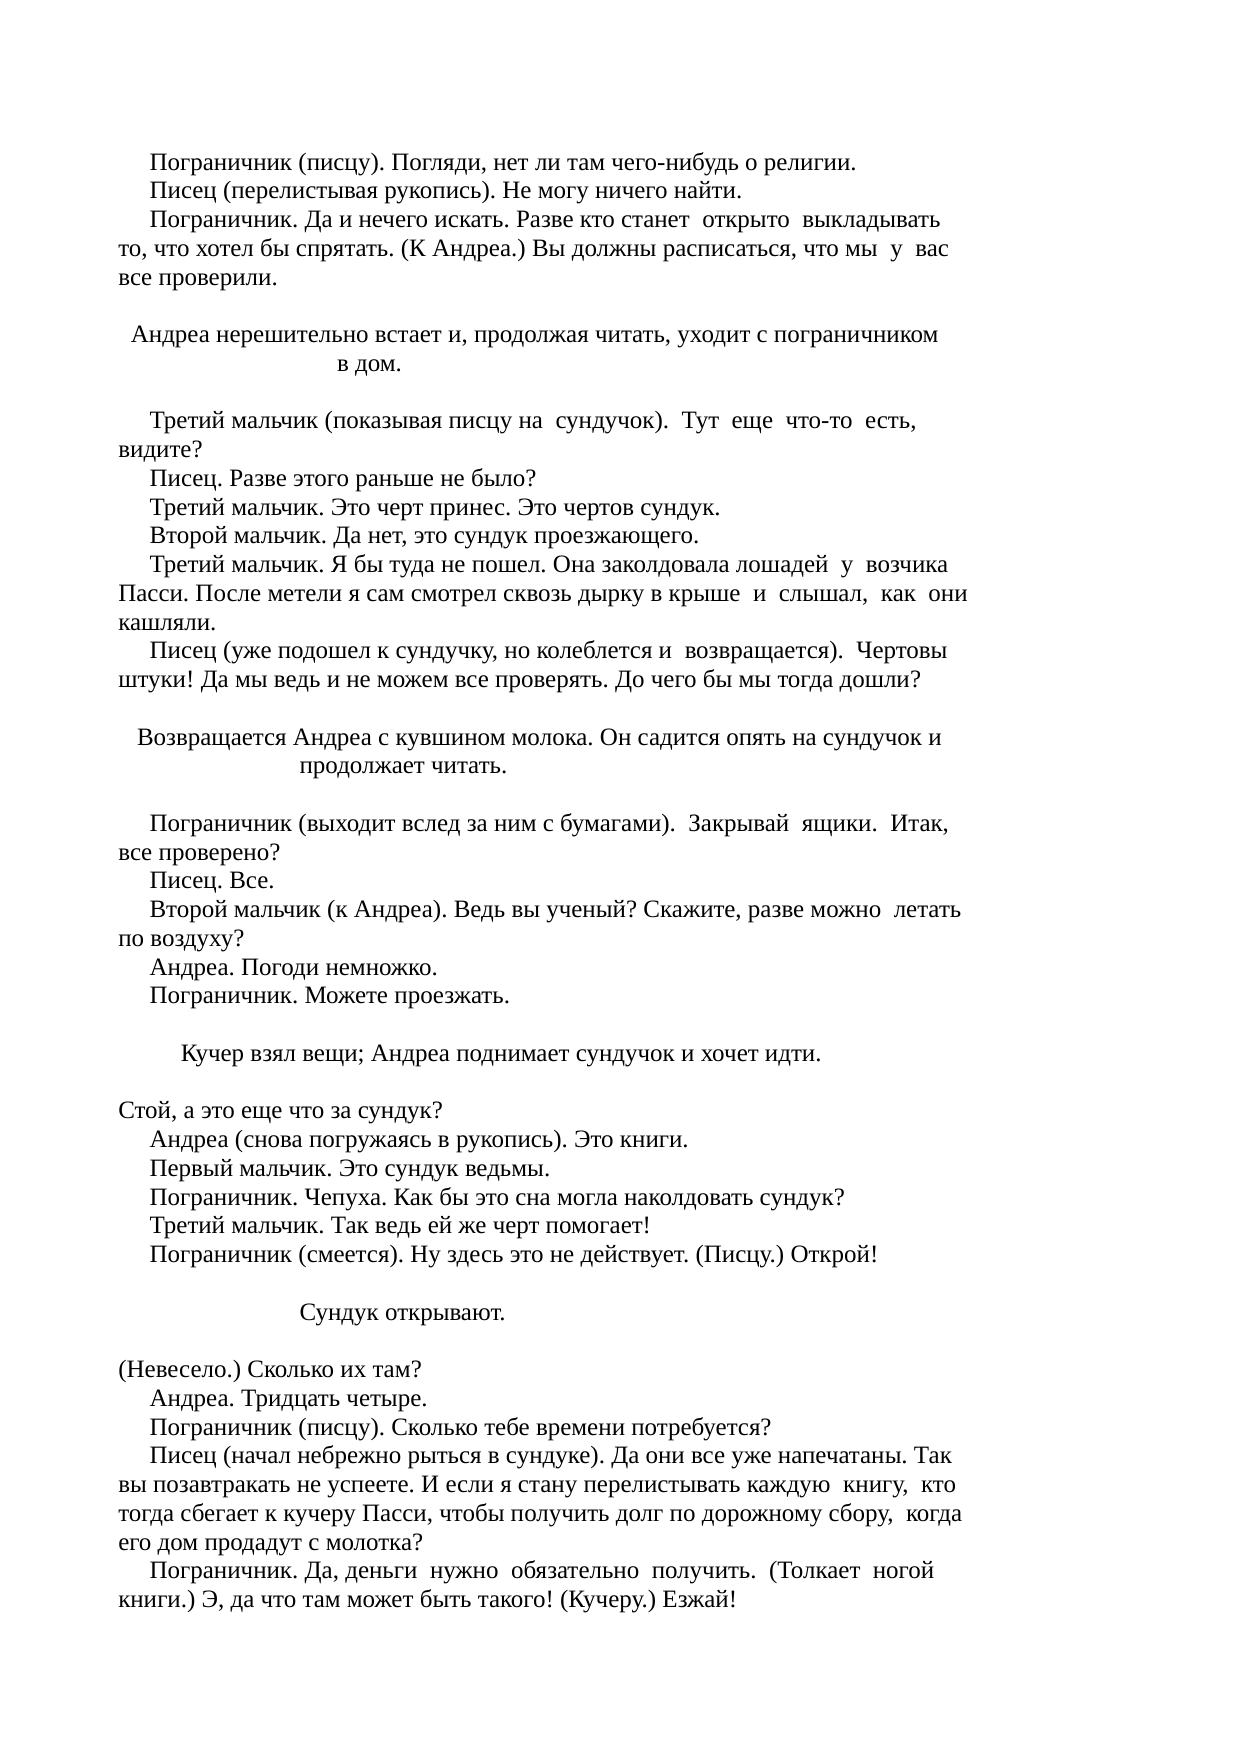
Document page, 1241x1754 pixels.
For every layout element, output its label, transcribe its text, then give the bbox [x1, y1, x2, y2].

text Писец (уже подошел к сундучку, но колеблется и возвращается). Чертовы [118, 636, 1122, 664]
text в дом. [118, 348, 1122, 377]
text Пограничник (смеется). Ну здесь это не действует. (Писцу.) Открой! [118, 1239, 1122, 1268]
text книги.) Э, да что там может быть такого! (Кучеру.) Езжай! [118, 1584, 1122, 1613]
text Писец. Разве этого раньше не было? [118, 463, 1122, 492]
text Пограничник (выходит вслед за ним с бумагами). Закрывай ящики. Итак, [118, 808, 1122, 837]
text штуки! Да мы ведь и не можем все проверять. До чего бы мы тогда дошли? [118, 664, 1122, 693]
text Первый мальчик. Это сундук ведьмы. [118, 1153, 1122, 1182]
text Андреа (снова погружаясь в рукопись). Это книги. [118, 1124, 1122, 1153]
text тогда сбегает к кучеру Пасси, чтобы получить долг по дорожному сбору, когда [118, 1498, 1122, 1527]
text продолжает читать. [118, 751, 1122, 779]
text Писец (перелистывая рукопись). Не могу ничего найти. [118, 176, 1122, 204]
text кашляли. [118, 607, 1122, 636]
text все проверено? [118, 837, 1122, 866]
text Пограничник. Чепуха. Как бы это сна могла наколдовать сундук? [118, 1182, 1122, 1211]
text Пограничник (писцу). Погляди, нет ли там чего-нибудь о религии. [118, 147, 1122, 176]
text Андреа нерешительно встает и, продолжая читать, уходит с пограничником [118, 319, 1122, 348]
text все проверили. [118, 262, 1122, 291]
text Писец. Все. [118, 866, 1122, 894]
text Третий мальчик. Так ведь ей же черт помогает! [118, 1211, 1122, 1239]
text Стой, а это еще что за сундук? [118, 1096, 1122, 1124]
text Второй мальчик (к Андреа). Ведь вы ученый? Скажите, разве можно летать [118, 894, 1122, 923]
text вы позавтракать не успеете. И если я стану перелистывать каждую книгу, кто [118, 1469, 1122, 1498]
text то, что хотел бы спрятать. (К Андреа.) Вы должны расписаться, что мы у вас [118, 233, 1122, 262]
text Сундук открывают. [118, 1297, 1122, 1326]
text Кучер взял вещи; Андреа поднимает сундучок и хочет идти. [118, 1038, 1122, 1067]
text Второй мальчик. Да нет, это сундук проезжающего. [118, 521, 1122, 549]
text Пограничник. Да, деньги нужно обязательно получить. (Толкает ногой [118, 1556, 1122, 1584]
text Пограничник (писцу). Сколько тебе времени потребуется? [118, 1412, 1122, 1441]
text Третий мальчик. Я бы туда не пошел. Она заколдовала лошадей у возчика [118, 549, 1122, 578]
text по воздуху? [118, 923, 1122, 952]
text Пограничник. Можете проезжать. [118, 981, 1122, 1009]
text его дом продадут с молотка? [118, 1527, 1122, 1556]
text Третий мальчик. Это черт принес. Это чертов сундук. [118, 492, 1122, 521]
text видите? [118, 434, 1122, 463]
text Пасси. После метели я сам смотрел сквозь дырку в крыше и слышал, как они [118, 578, 1122, 607]
text Пограничник. Да и нечего искать. Разве кто станет открыто выкладывать [118, 204, 1122, 233]
text Андреа. Тридцать четыре. [118, 1383, 1122, 1412]
text (Невесело.) Сколько их там? [118, 1354, 1122, 1383]
text Третий мальчик (показывая писцу на сундучок). Тут еще что-то есть, [118, 406, 1122, 434]
text Возвращается Андреа с кувшином молока. Он садится опять на сундучок и [118, 722, 1122, 751]
text Писец (начал небрежно рыться в сундуке). Да они все уже напечатаны. Так [118, 1441, 1122, 1469]
text Андреа. Погоди немножко. [118, 952, 1122, 981]
